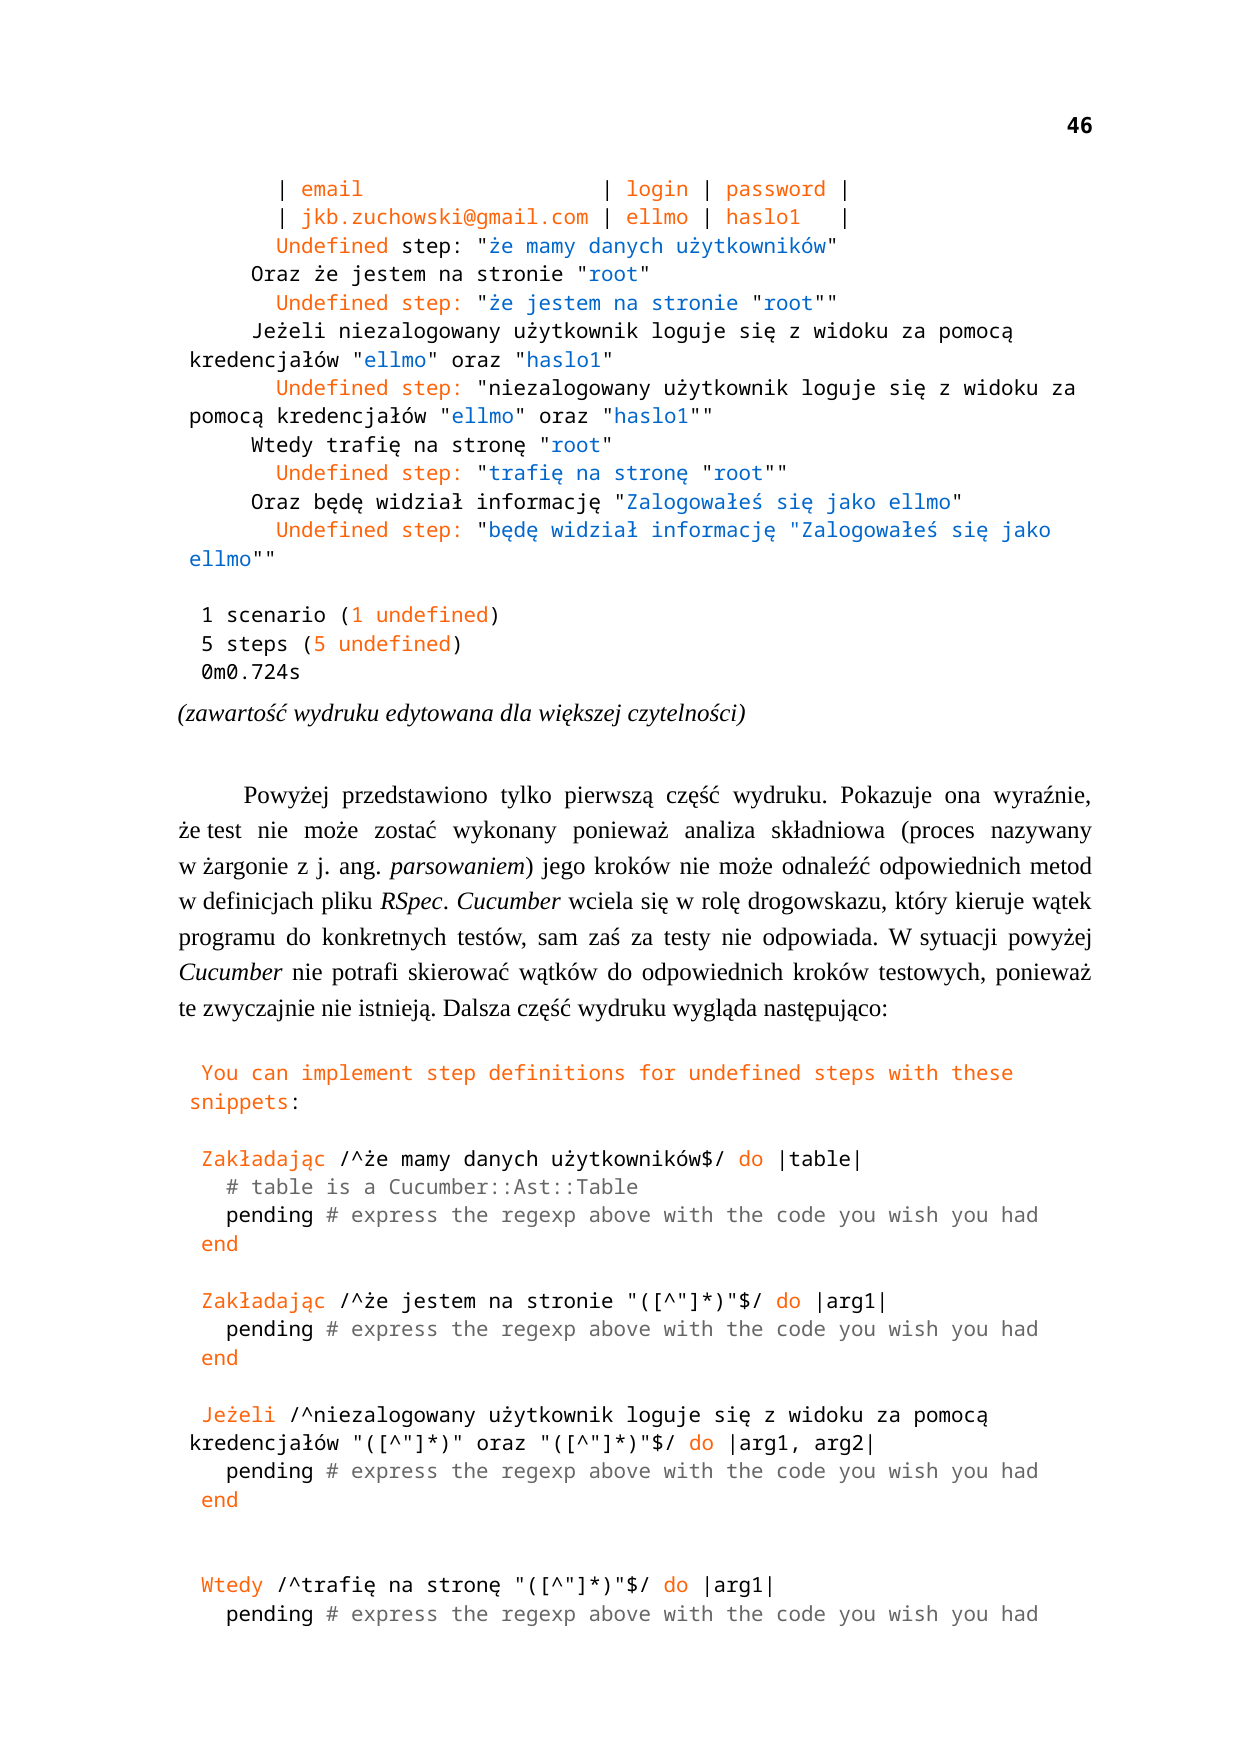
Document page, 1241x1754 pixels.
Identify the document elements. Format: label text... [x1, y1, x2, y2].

text (zawartość wydruku edytowana dla większej czytelności) [177, 698, 1093, 727]
text Powyżej przedstawiono tylko pierwszą część wydruku. Pokazuje ona wyraźnie, że test nie może zostać wykonany ponieważ analiza składniowa (proces nazywany w żargonie z j. ang. parsowaniem) jego kroków nie może odnaleźć odpowiednich metod w definicjach pliku RSpec. Cucumber wciela się w rolę drogowskazu, który kieruje wątek programu do konkretnych testów, sam zaś za testy nie odpowiada. W sytuacji powyżej Cucumber nie potrafi skierować wątków do odpowiednich kroków testowych, ponieważ te zwyczajnie nie istnieją. Dalsza część wydruku wygląda następująco: [178, 775, 1093, 1023]
table_header | email | login | password | | jkb.zuchowski@gmail.com | ellmo | haslo1 | Undefined step: "że mamy danych użytkowników" Oraz że jestem na stronie "root" Undefined step: "że jestem na stronie "root"" Jeżeli niezalogowany użytkownik loguje się z widoku za pomocą kredencjałów "ellmo" oraz "haslo1" Undefined step: "niezalogowany użytkownik loguje się z widoku za pomocą kredencjałów "ellmo" oraz "haslo1"" Wtedy trafię na stronę "root" Undefined step: "trafię na stronę "root"" Oraz będę widział informację "Zalogowałeś się jako ellmo" Undefined step: "będę widział informację "Zalogowałeś się jako ellmo"" 1 scenario (1 undefined) 5 steps (5 undefined) 0m0.724s [177, 174, 1093, 686]
table_header You can implement step definitions for undefined steps with these snippets: Zakładając /^że mamy danych użytkowników$/ do |table| # table is a Cucumber::Ast::Table pending # express the regexp above with the code you wish you had end Zakładając /^że jestem na stronie "([^"]*)"$/ do |arg1| pending # express the regexp above with the code you wish you had end Jeżeli /^niezalogowany użytkownik loguje się z widoku za pomocą kredencjałów "([^"]*)" oraz "([^"]*)"$/ do |arg1, arg2| pending # express the regexp above with the code you wish you had end Wtedy /^trafię na stronę "([^"]*)"$/ do |arg1| pending # express the regexp above with the code you wish you had [177, 1059, 1093, 1627]
